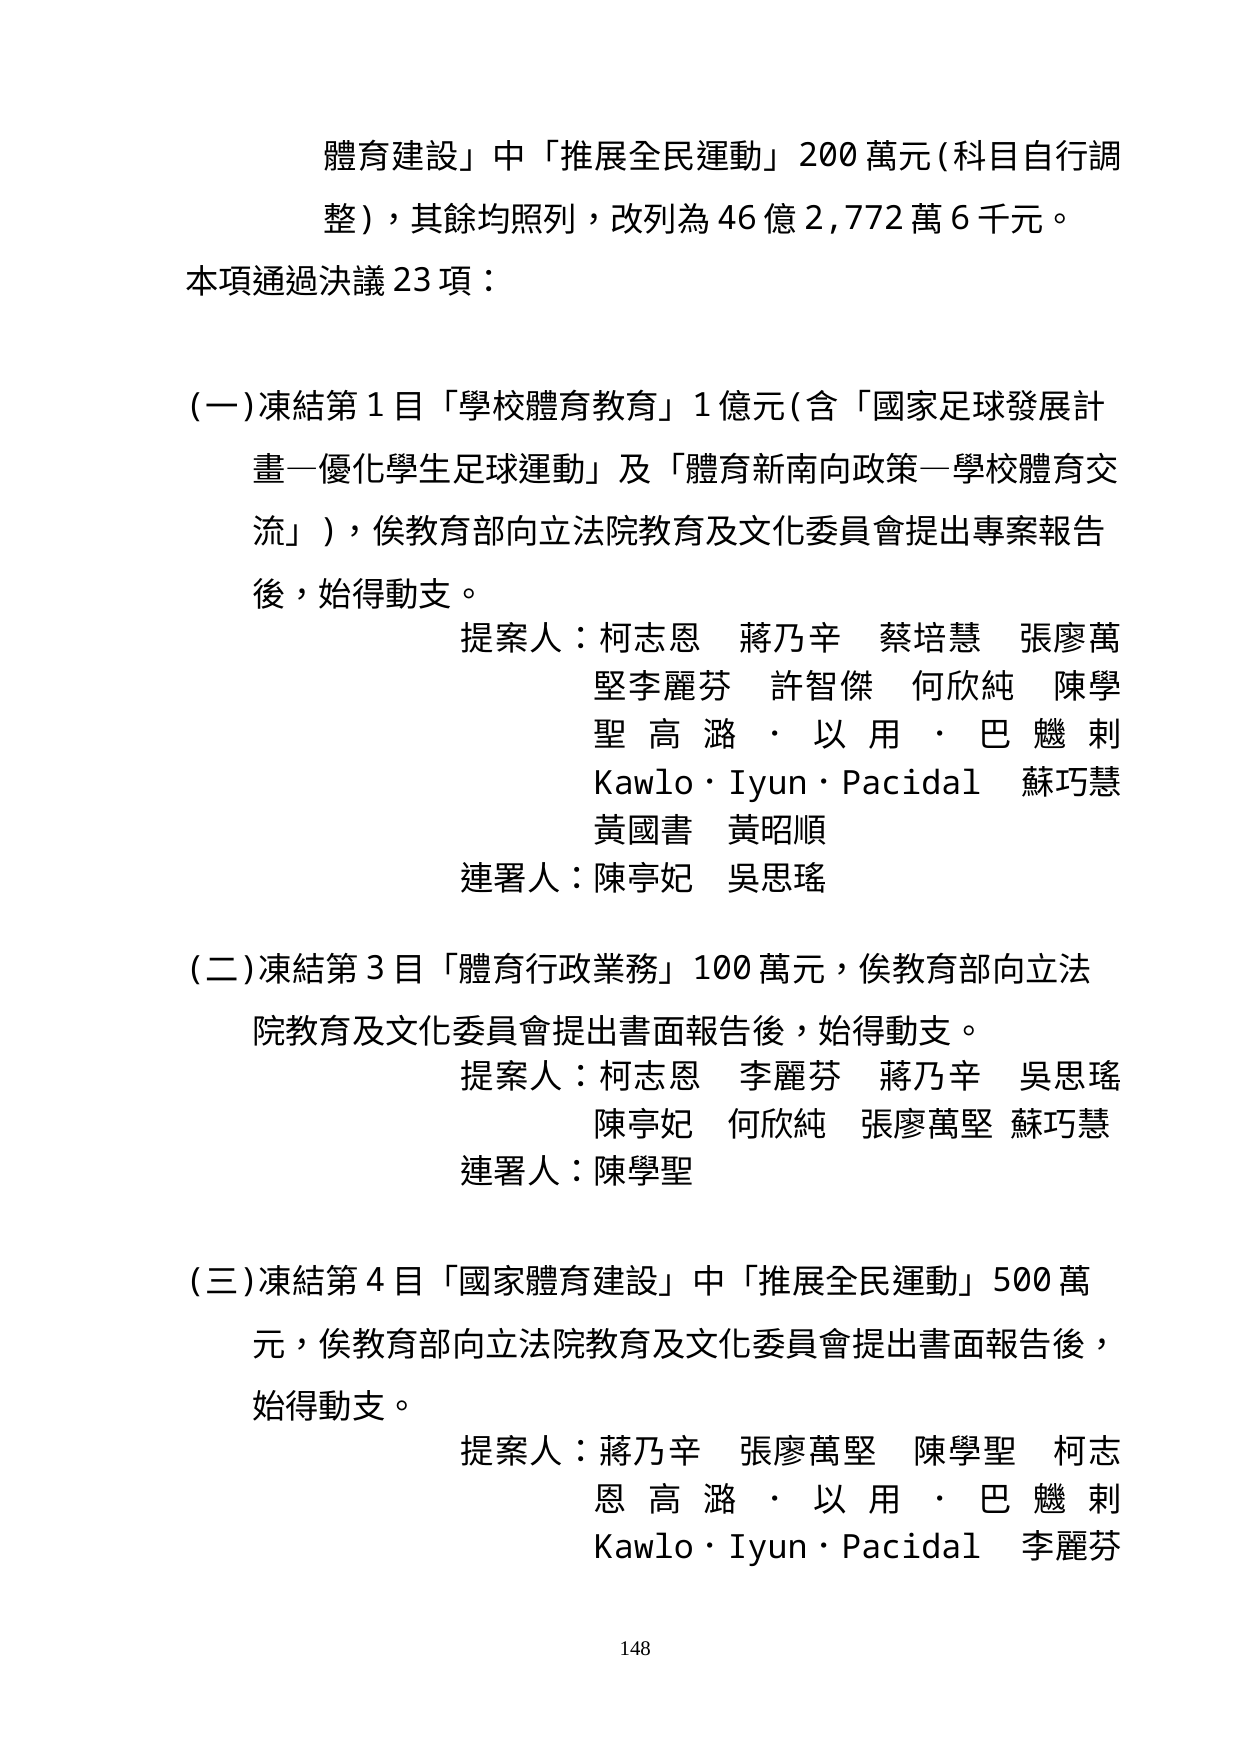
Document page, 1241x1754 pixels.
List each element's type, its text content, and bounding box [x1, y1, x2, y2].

text 連署人：陳亭妃 吳思瑤 [460, 852, 1122, 900]
text (二)凍結第3目「體育行政業務」100萬元，俟教育部向立法院教育及文化委員會提出書面報告後，始得動支。 [185, 925, 1122, 1050]
text (一)凍結第1目「學校體育教育」1億元(含「國家足球發展計畫—優化學生足球運動」及「體育新南向政策—學校體育交流」)，俟教育部向立法院教育及文化委員會提出專案報告後，始得動支。 [185, 362, 1122, 612]
text (三)凍結第4目「國家體育建設」中「推展全民運動」500萬元，俟教育部向立法院教育及文化委員會提出書面報告後，始得動支。 [185, 1237, 1122, 1425]
text 提案人：柯志恩 蔣乃辛 蔡培慧 張廖萬堅李麗芬 許智傑 何欣純 陳學聖高潞．以用．巴魕剌 Kawlo．Iyun．Pacidal 蘇巧慧 黃國書 黃昭順 [460, 612, 1122, 852]
text 本項通過決議23項： [185, 237, 1122, 300]
text 提案人：蔣乃辛 張廖萬堅 陳學聖 柯志恩高潞．以用．巴魕剌 Kawlo．Iyun．Pacidal 李麗芬 [460, 1425, 1122, 1568]
text 連署人：陳學聖 [460, 1146, 1122, 1193]
text 體育建設」中「推展全民運動」200萬元(科目自行調整)，其餘均照列，改列為46億2,772萬6千元。 [185, 112, 1122, 237]
text 提案人：柯志恩 李麗芬 蔣乃辛 吳思瑤 陳亭妃 何欣純 張廖萬堅 蘇巧慧 [460, 1050, 1122, 1146]
